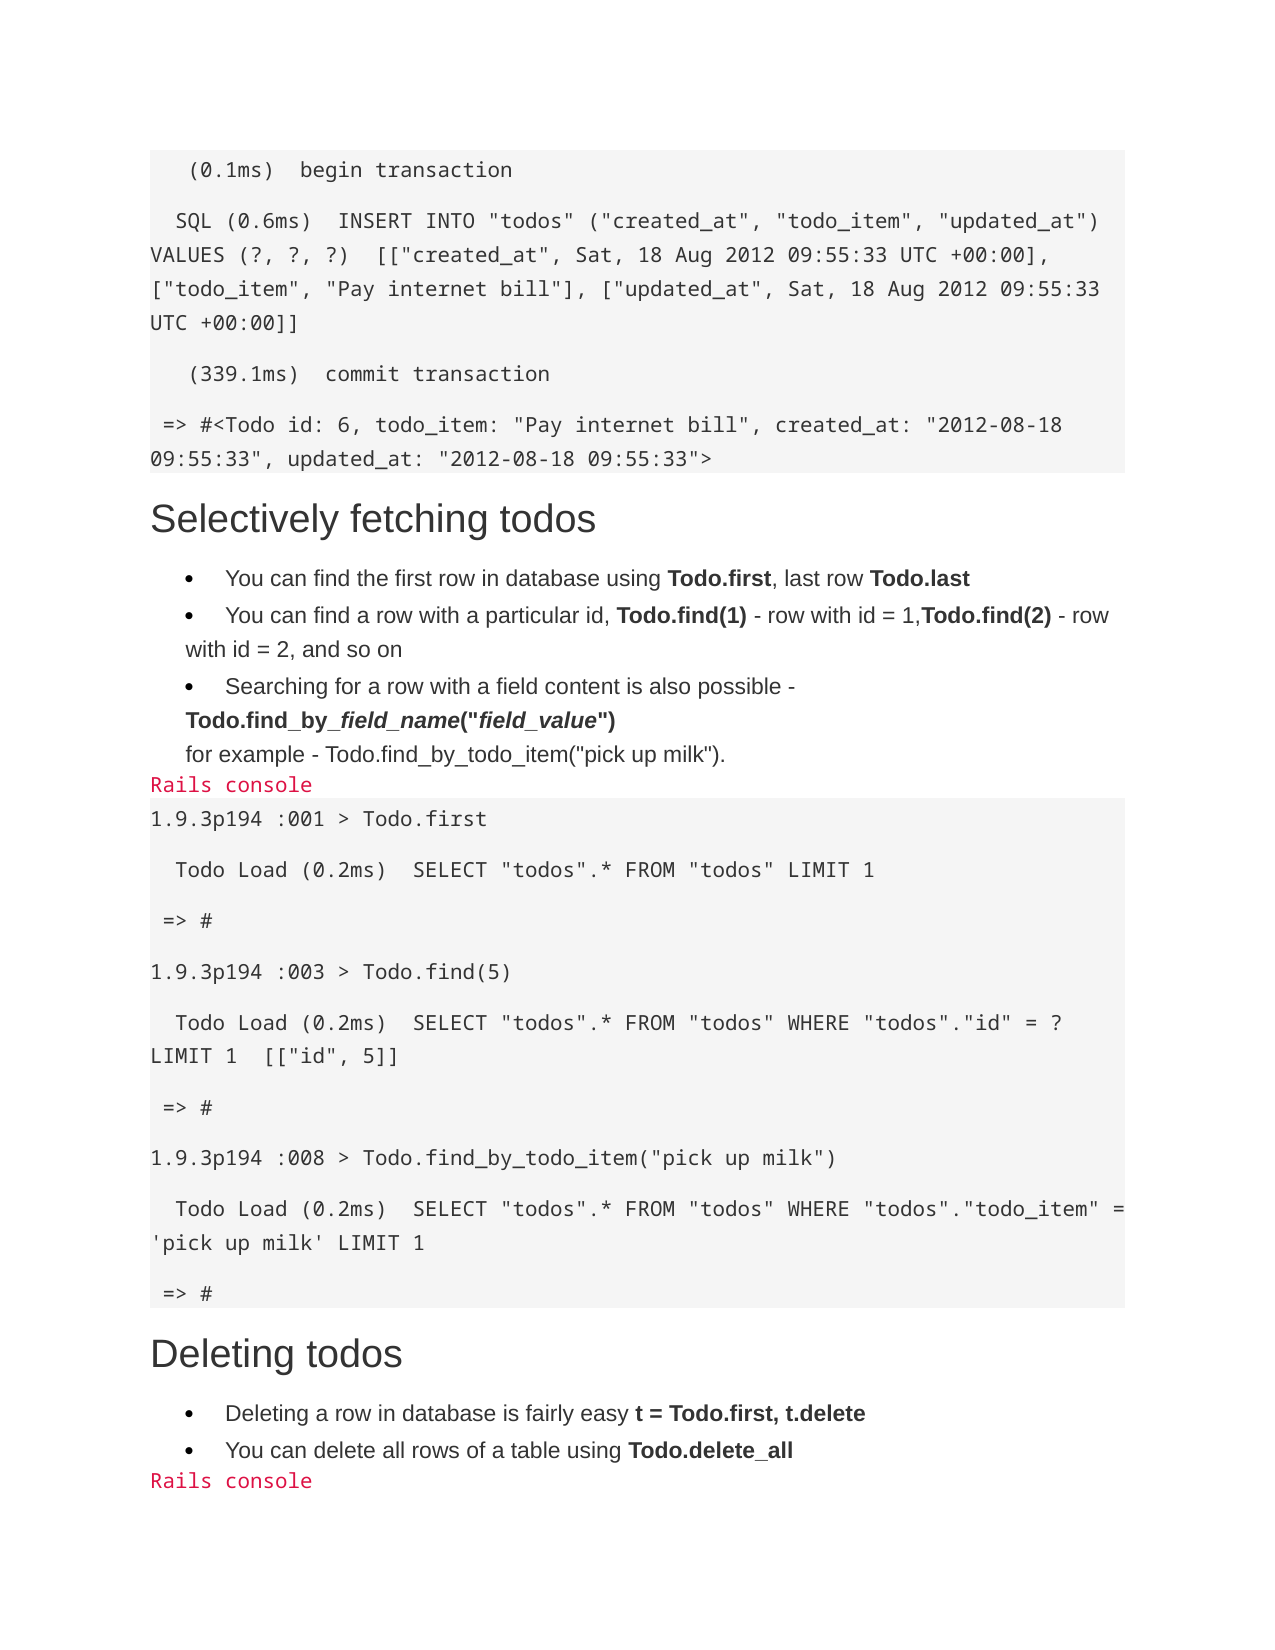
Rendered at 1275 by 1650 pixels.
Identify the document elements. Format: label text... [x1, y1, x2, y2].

list You can find a row with a particular id, Todo.find(1) - row with id = 1,Todo.find(2) - row with id = 2, and so on [185, 594, 1125, 662]
text => # [150, 900, 1125, 934]
list Deleting a row in database is fairly easy t = Todo.first, t.delete [185, 1393, 1125, 1427]
text => # [150, 1274, 1125, 1308]
text 1.9.3p194 :003 > Todo.find(5) [150, 951, 1125, 985]
text 1.9.3p194 :001 > Todo.first [150, 798, 1125, 832]
text Todo Load (0.2ms) SELECT "todos".* FROM "todos" WHERE "todos"."id" = ? LIMIT 1 [["id", 5]] [150, 1002, 1125, 1070]
text => # [150, 1087, 1125, 1121]
text Rails console [150, 1466, 1125, 1495]
text 1.9.3p194 :008 > Todo.find_by_todo_item("pick up milk") [150, 1138, 1125, 1172]
subtitle Selectively fetching todos [150, 489, 1125, 541]
list You can find the first row in database using Todo.first, last row Todo.last [185, 557, 1125, 591]
text Todo Load (0.2ms) SELECT "todos".* FROM "todos" LIMIT 1 [150, 849, 1125, 883]
subtitle Deleting todos [150, 1325, 1125, 1376]
text Rails console [150, 770, 1125, 798]
text (0.1ms) begin transaction [150, 150, 1125, 184]
text (339.1ms) commit transaction [150, 354, 1125, 388]
text Todo Load (0.2ms) SELECT "todos".* FROM "todos" WHERE "todos"."todo_item" = 'pick up milk' LIMIT 1 [150, 1189, 1125, 1257]
list You can delete all rows of a table using Todo.delete_all [185, 1429, 1125, 1463]
text SQL (0.6ms) INSERT INTO "todos" ("created_at", "todo_item", "updated_at") VALUES (?, ?, ?) [["created_at", Sat, 18 Aug 2012 09:55:33 UTC +00:00], ["todo_item", "Pay internet bill"], ["updated_at", Sat, 18 Aug 2012 09:55:33 UTC +00:00]] [150, 201, 1125, 337]
list Searching for a row with a field content is also possible -Todo.find_by_field_name("field_value") for example - Todo.find_by_todo_item("pick up milk"). [185, 665, 1125, 767]
text => #<Todo id: 6, todo_item: "Pay internet bill", created_at: "2012-08-18 09:55:33", updated_at: "2012-08-18 09:55:33"> [150, 405, 1125, 473]
